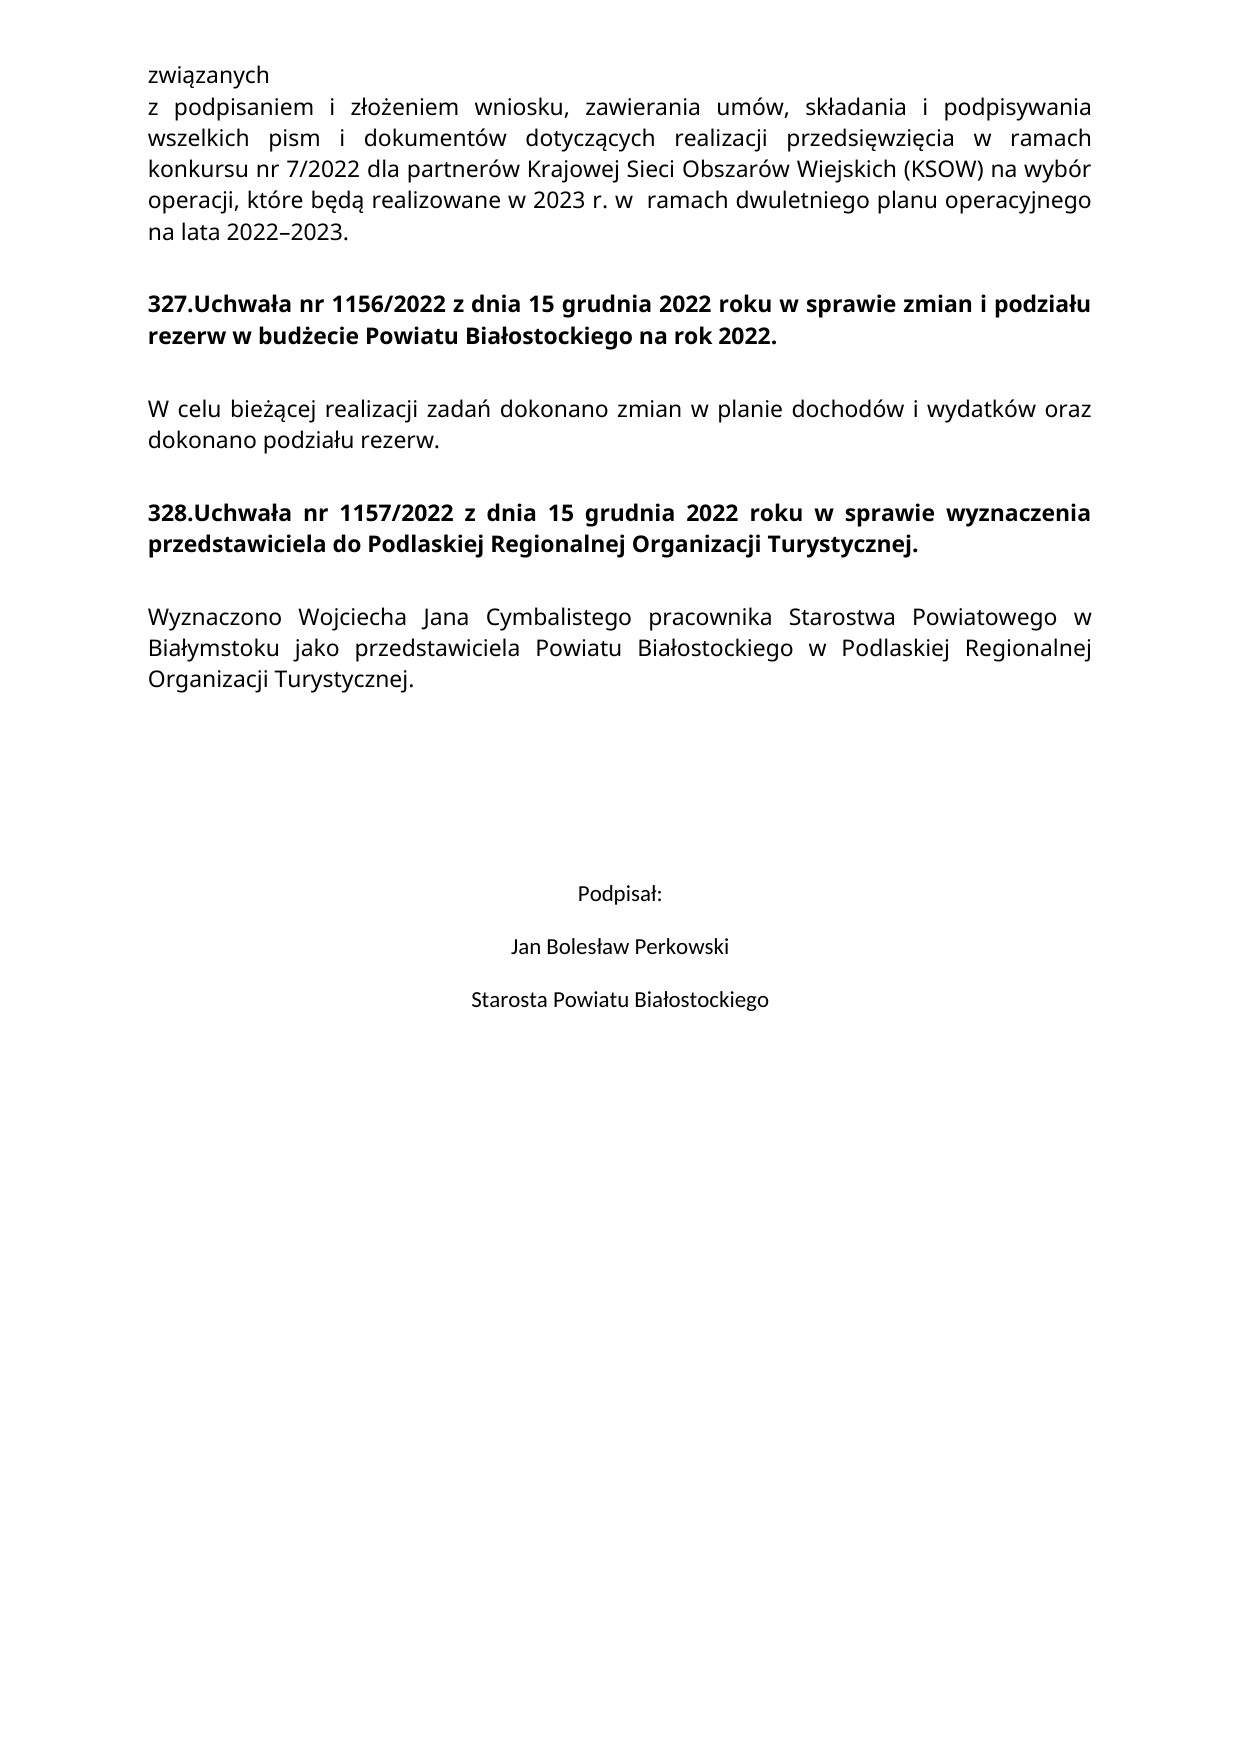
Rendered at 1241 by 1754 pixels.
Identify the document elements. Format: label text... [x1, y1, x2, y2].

text związanych z podpisaniem i złożeniem wniosku, zawierania umów, składania i podpisywania wszelkich pism i dokumentów dotyczących realizacji przedsięwzięcia w ramach konkursu nr 7/2022 dla partnerów Krajowej Sieci Obszarów Wiejskich (KSOW) na wybór operacji, które będą realizowane w 2023 r. w ramach dwuletniego planu operacyjnego na lata 2022–2023. [148, 59, 1093, 247]
text W celu bieżącej realizacji zadań dokonano zmian w planie dochodów i wydatków oraz dokonano podziału rezerw. [148, 392, 1093, 455]
text Podpisał: [148, 879, 1093, 907]
text 327.Uchwała nr 1156/2022 z dnia 15 grudnia 2022 roku w sprawie zmian i podziału rezerw w budżecie Powiatu Białostockiego na rok 2022. [148, 288, 1093, 351]
text Starosta Powiatu Białostockiego [148, 985, 1093, 1013]
text 328.Uchwała nr 1157/2022 z dnia 15 grudnia 2022 roku w sprawie wyznaczenia przedstawiciela do Podlaskiej Regionalnej Organizacji Turystycznej. [148, 497, 1093, 559]
text Jan Bolesław Perkowski [148, 932, 1093, 960]
text Wyznaczono Wojciecha Jana Cymbalistego pracownika Starostwa Powiatowego w Białymstoku jako przedstawiciela Powiatu Białostockiego w Podlaskiej Regionalnej Organizacji Turystycznej. [148, 601, 1093, 694]
